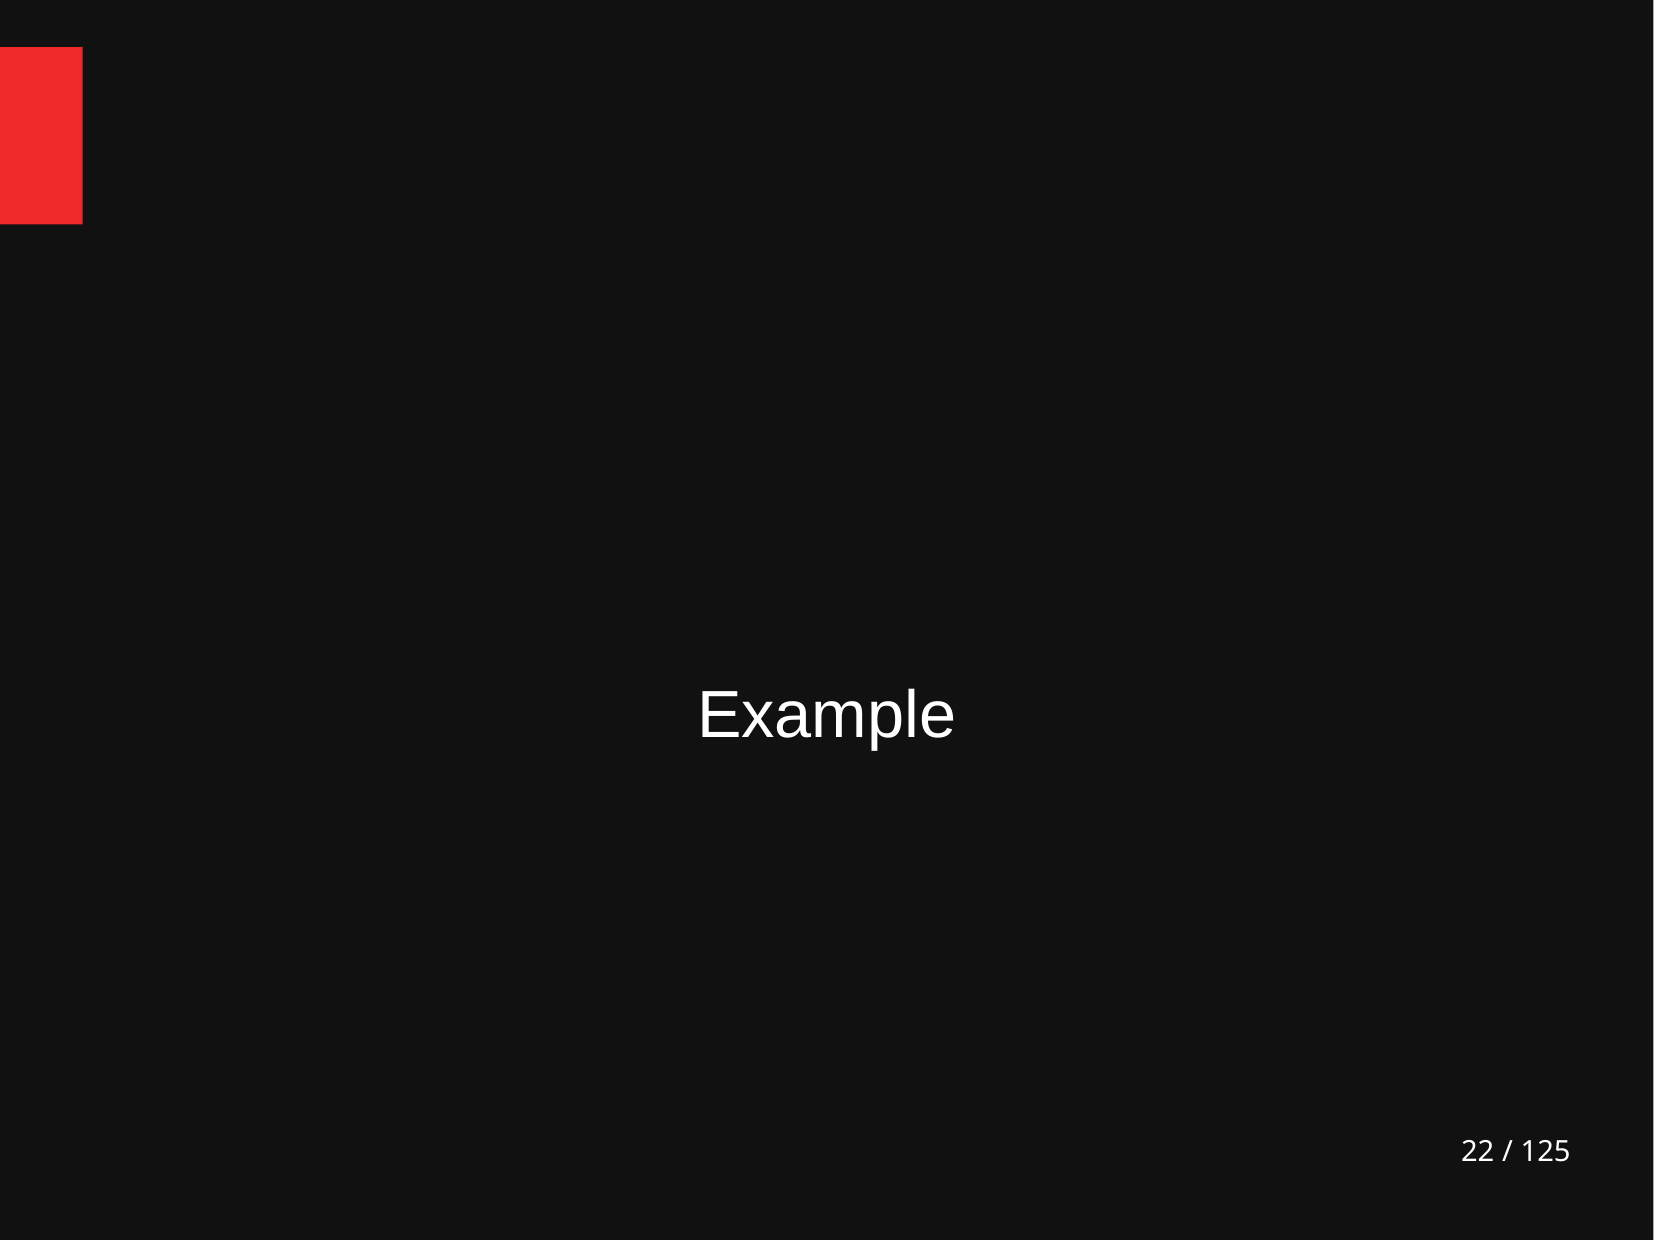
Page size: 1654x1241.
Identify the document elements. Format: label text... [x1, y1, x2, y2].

subtitle Example [118, 354, 1536, 1074]
